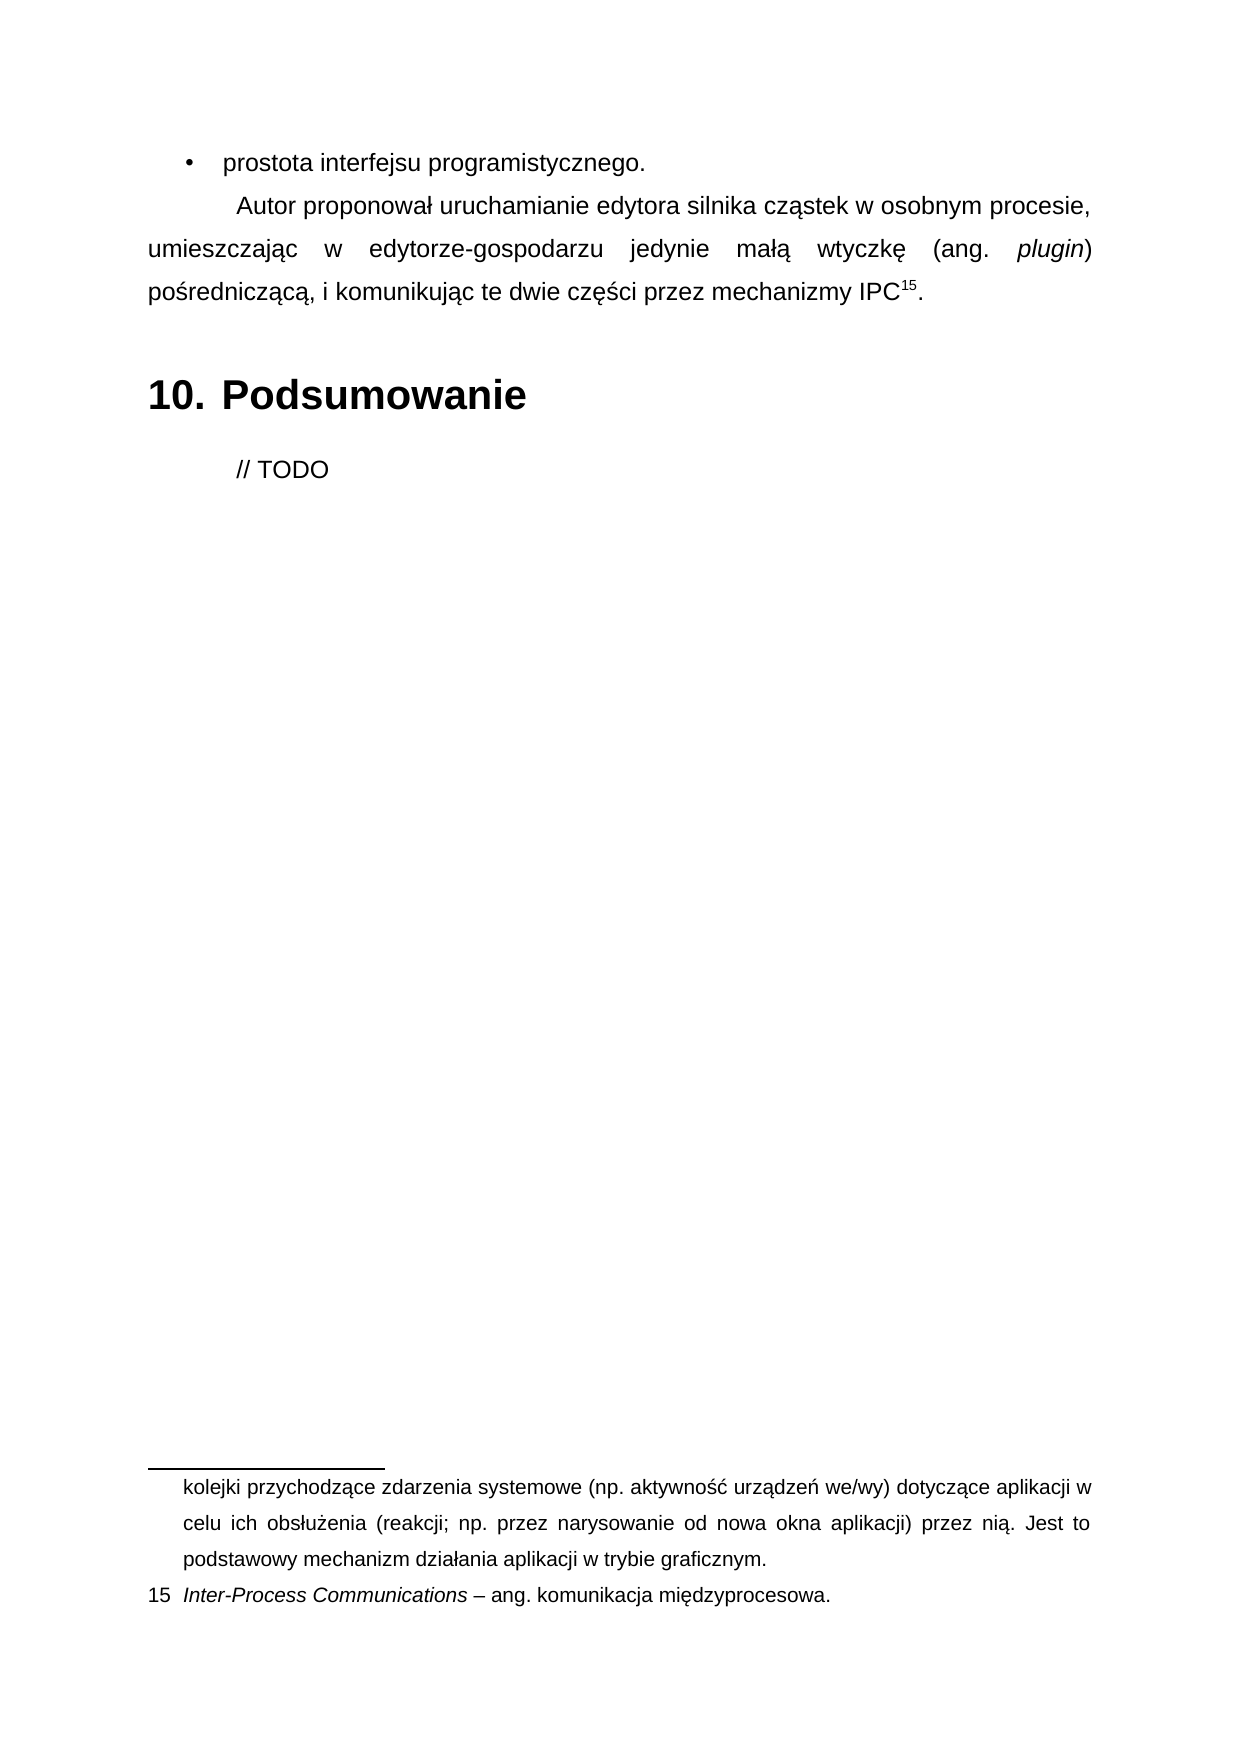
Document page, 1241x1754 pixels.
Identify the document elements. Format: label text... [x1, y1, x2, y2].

text // TODO [148, 455, 1092, 483]
subtitle Podsumowanie [148, 370, 1092, 418]
list prostota interfejsu programistycznego. [185, 148, 1092, 177]
text Autor proponował uruchamianie edytora silnika cząstek w osobnym procesie, umieszczając w edytorze-gospodarzu jedynie małą wtyczkę (ang. plugin) pośredniczącą, i komunikując te dwie części przez mechanizmy IPC. [148, 191, 1092, 306]
text Inter-Process Communications – ang. komunikacja międzyprocesowa. [148, 1582, 1092, 1606]
list kolejki przychodzące zdarzenia systemowe (np. aktywność urządzeń we/wy) dotyczące aplikacji w celu ich obsłużenia (reakcji; np. przez narysowanie od nowa okna aplikacji) przez nią. Jest to podstawowy mechanizm działania aplikacji w trybie graficznym. [148, 1474, 1092, 1570]
